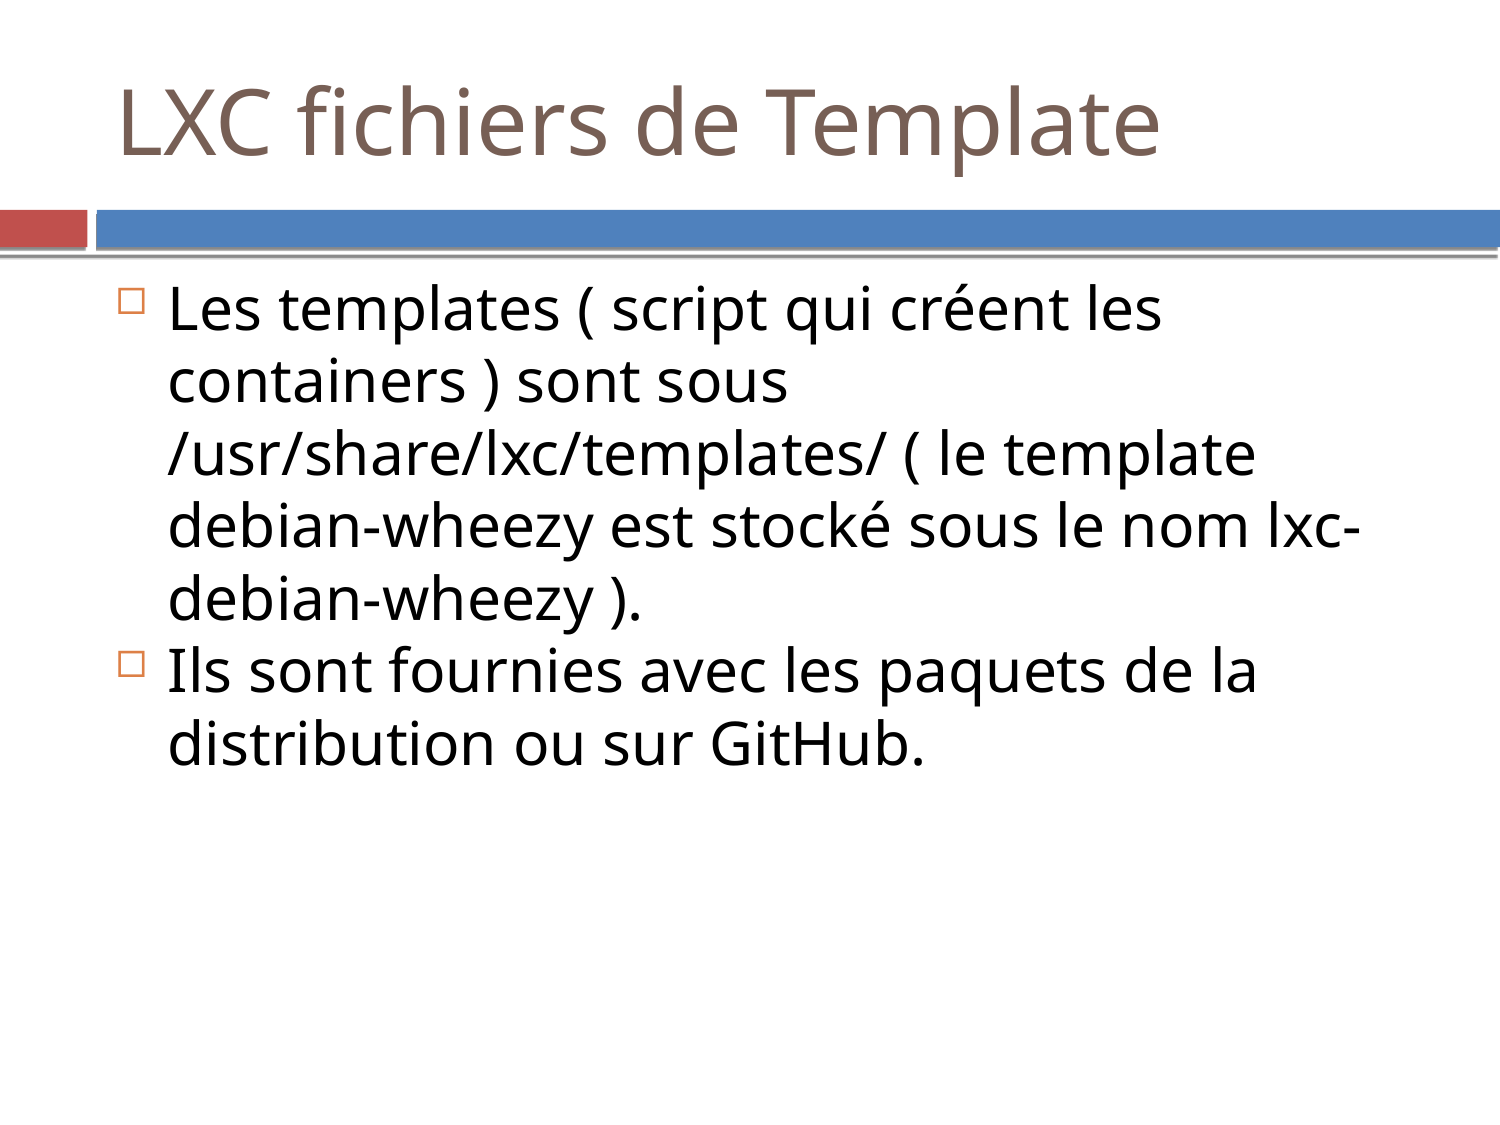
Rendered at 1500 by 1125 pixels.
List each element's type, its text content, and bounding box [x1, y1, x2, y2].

text_box LXC fichiers de Template [100, 37, 1438, 200]
text_box Les templates ( script qui créent les containers ) sont sous /usr/share/lxc/templates/ ( le template debian-wheezy est stocké sous le nom lxc-debian-wheezy ). Ils sont fournies avec les paquets de la distribution ou sur GitHub. [100, 262, 1438, 1000]
